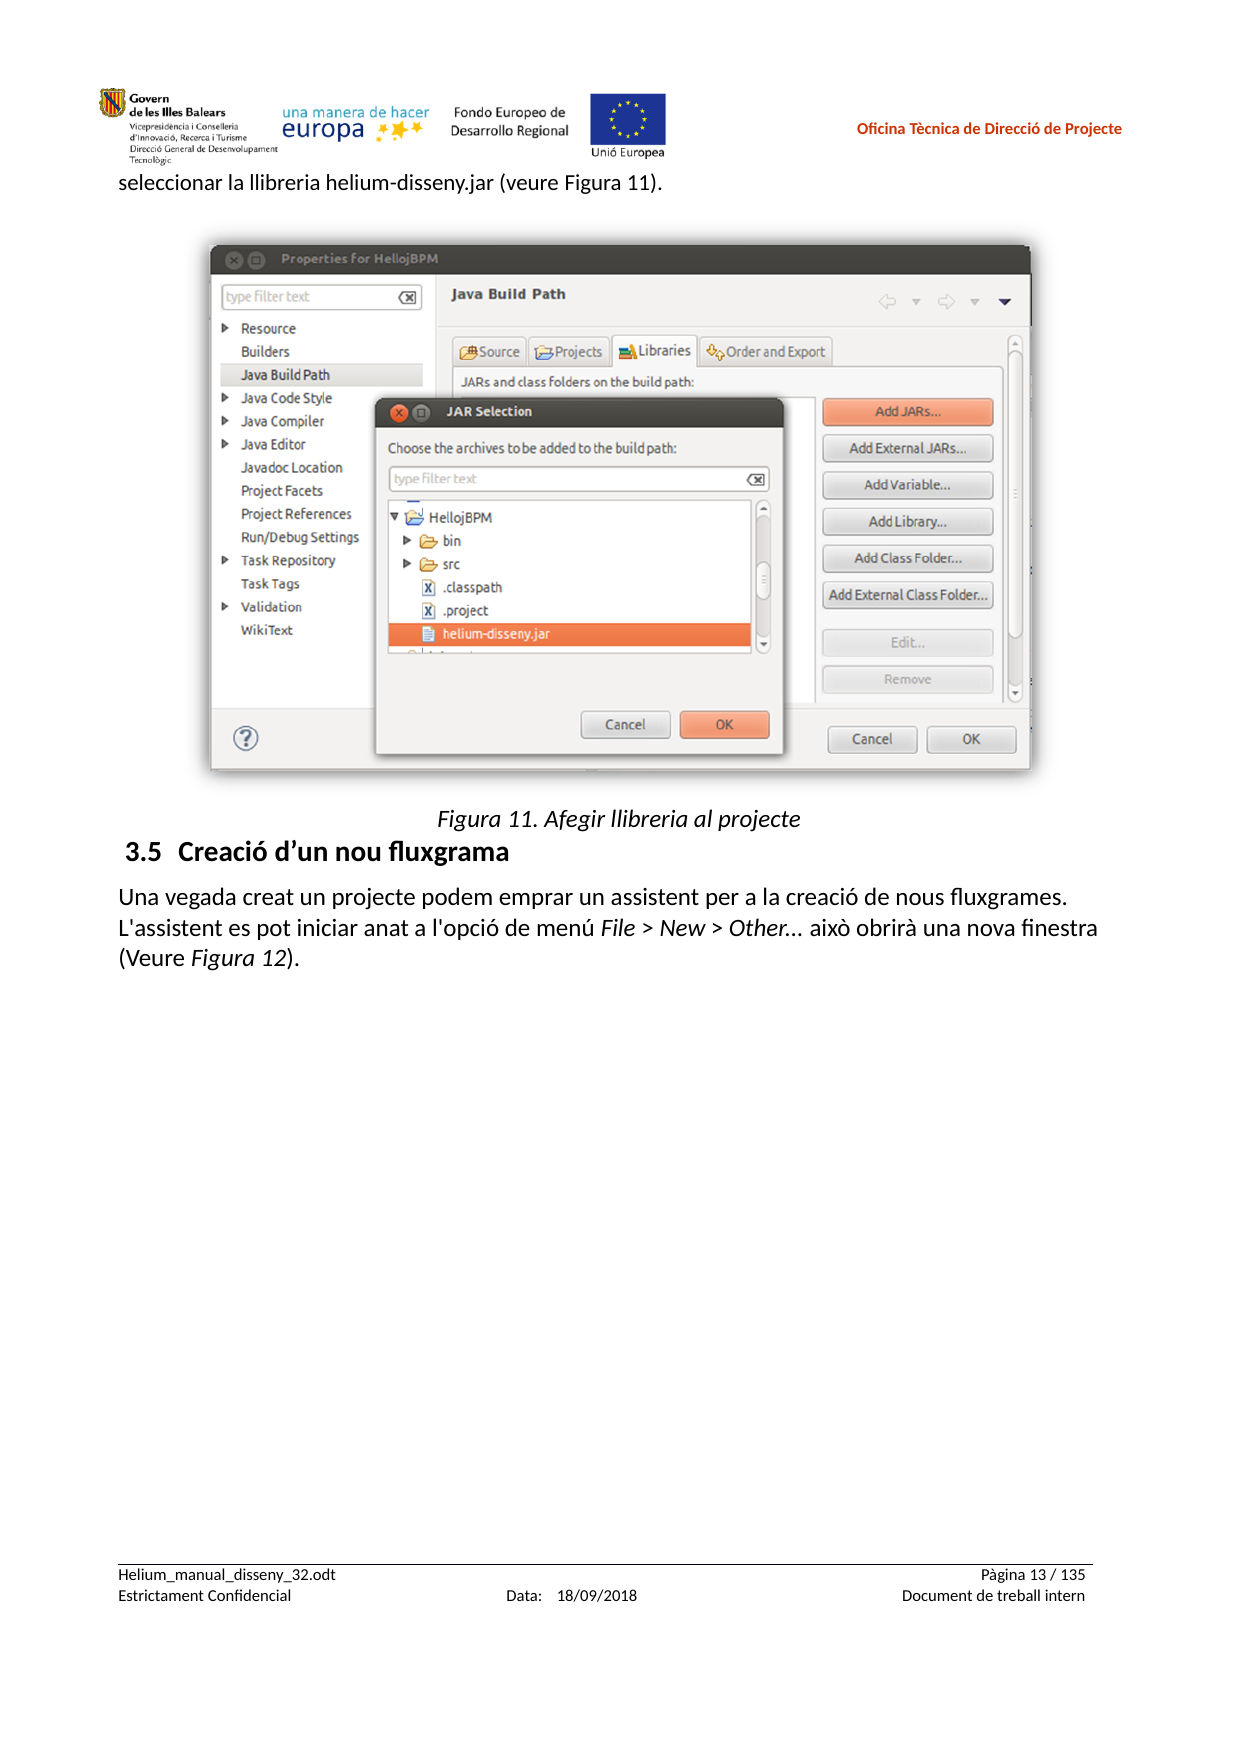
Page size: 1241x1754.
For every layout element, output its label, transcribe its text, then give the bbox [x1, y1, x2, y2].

picture [99, 87, 668, 166]
text Figura 11. Afegir llibreria al projecte [158, 803, 1082, 833]
subtitle Creació d’un nou fluxgrama [118, 803, 1122, 869]
text seleccionar la llibreria helium-disseny.jar (veure Figura 11). [118, 168, 1122, 196]
picture [176, 212, 1064, 803]
subtitle [158, 200, 1082, 213]
text Una vegada creat un projecte podem emprar un assistent per a la creació de nous fluxgrames. L'assistent es pot iniciar anat a l'opció de menú File > New > Other... això obrirà una nova finestra (Veure Figura 12). [118, 882, 1122, 973]
